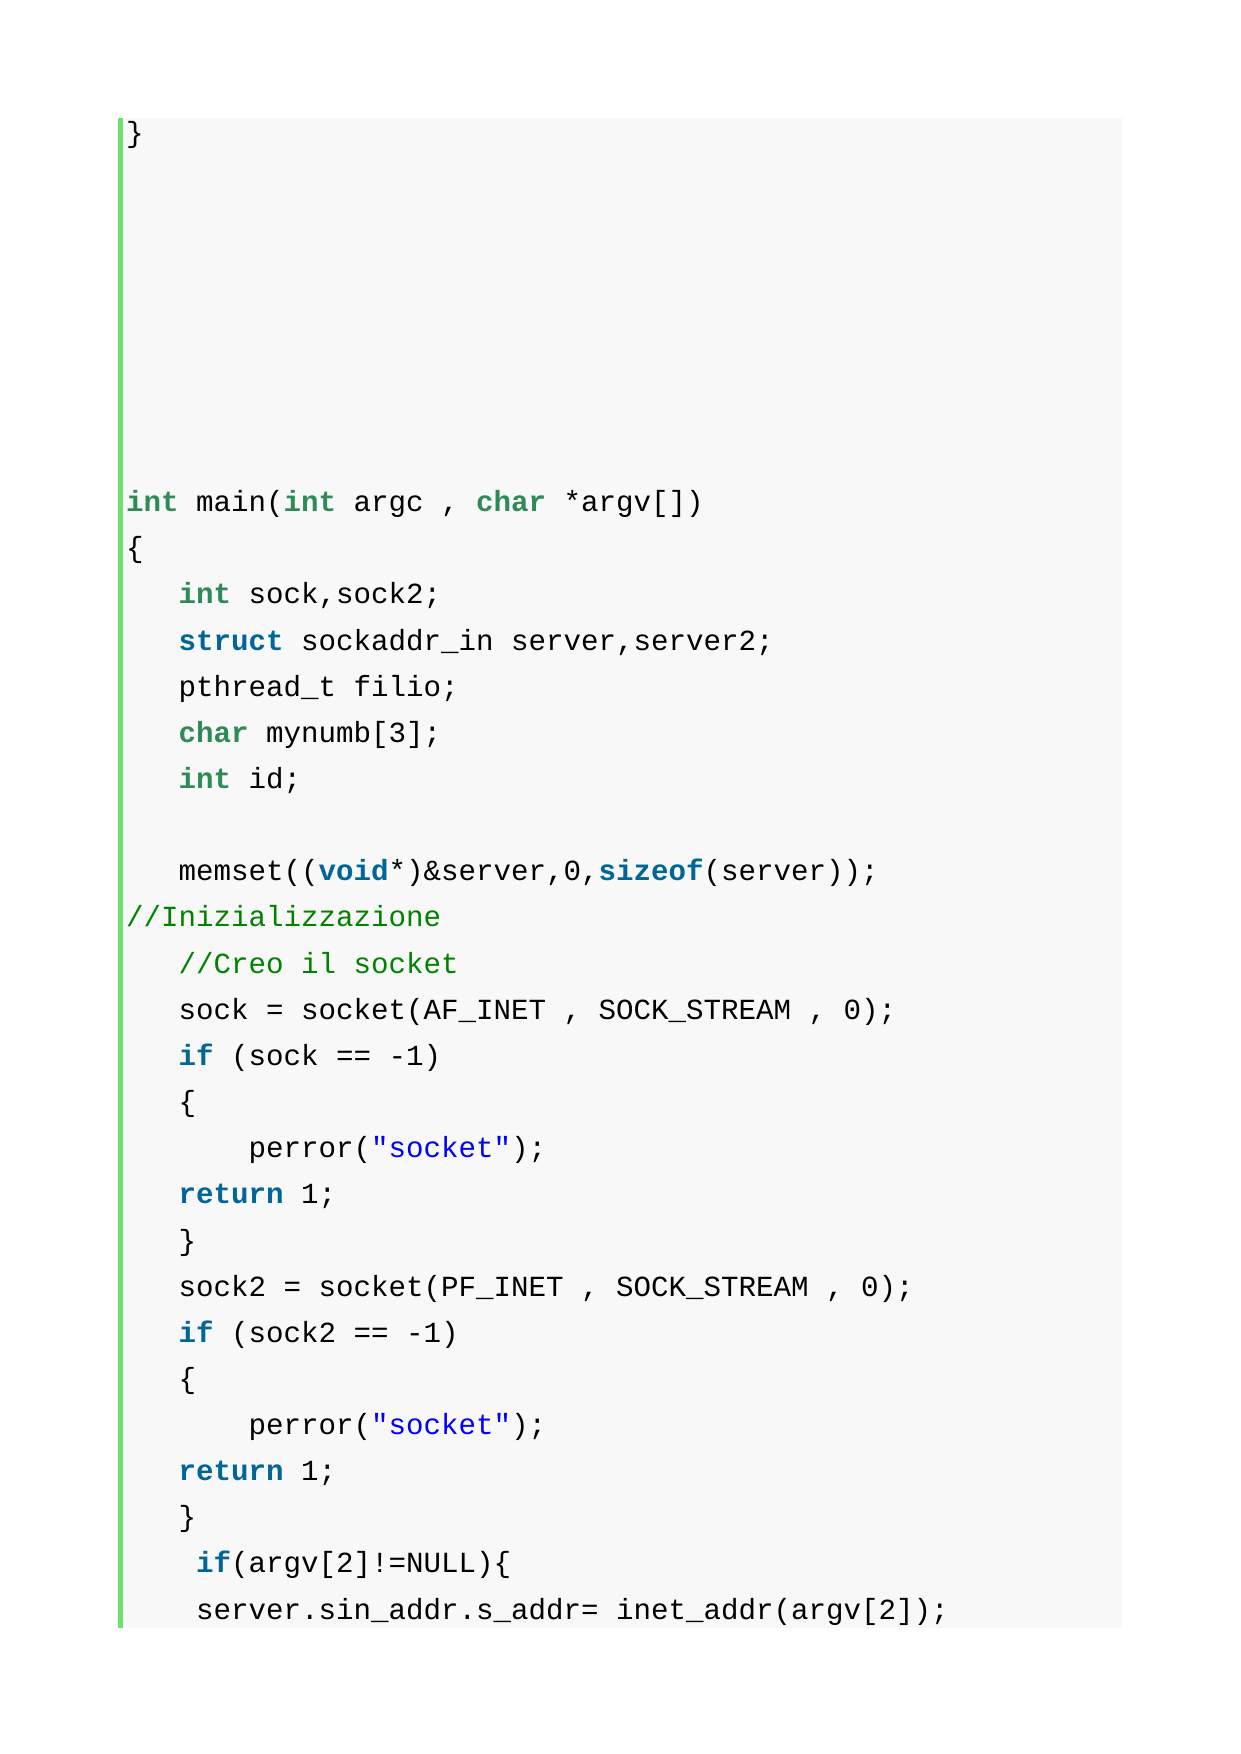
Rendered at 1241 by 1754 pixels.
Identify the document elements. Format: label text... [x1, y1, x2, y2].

text { [123, 1087, 1122, 1120]
text return 1; [123, 1456, 1122, 1489]
text sock2 = socket(PF_INET , SOCK_STREAM , 0); [123, 1272, 1122, 1305]
text perror("socket"); [123, 1133, 1122, 1166]
text server.sin_addr.s_addr= inet_addr(argv[2]); [123, 1595, 1122, 1628]
text int sock,sock2; [123, 579, 1122, 613]
text //Creo il socket [123, 949, 1122, 982]
text char mynumb[3]; [123, 718, 1122, 751]
text { [123, 533, 1122, 566]
text } [123, 1226, 1122, 1259]
text if (sock == -1) [123, 1041, 1122, 1074]
text } [123, 118, 1122, 151]
text } [123, 1502, 1122, 1536]
text int main(int argc , char *argv[]) [123, 487, 1122, 520]
text if(argv[2]!=NULL){ [123, 1549, 1122, 1582]
text memset((void*)&server,0,sizeof(server)); //Inizializzazione [123, 856, 1122, 936]
text perror("socket"); [123, 1410, 1122, 1443]
text if (sock2 == -1) [123, 1318, 1122, 1351]
text pthread_t filio; [123, 672, 1122, 705]
text sock = socket(AF_INET , SOCK_STREAM , 0); [123, 995, 1122, 1028]
text { [123, 1364, 1122, 1397]
text return 1; [123, 1179, 1122, 1212]
text struct sockaddr_in server,server2; [123, 626, 1122, 659]
text int id; [123, 764, 1122, 797]
